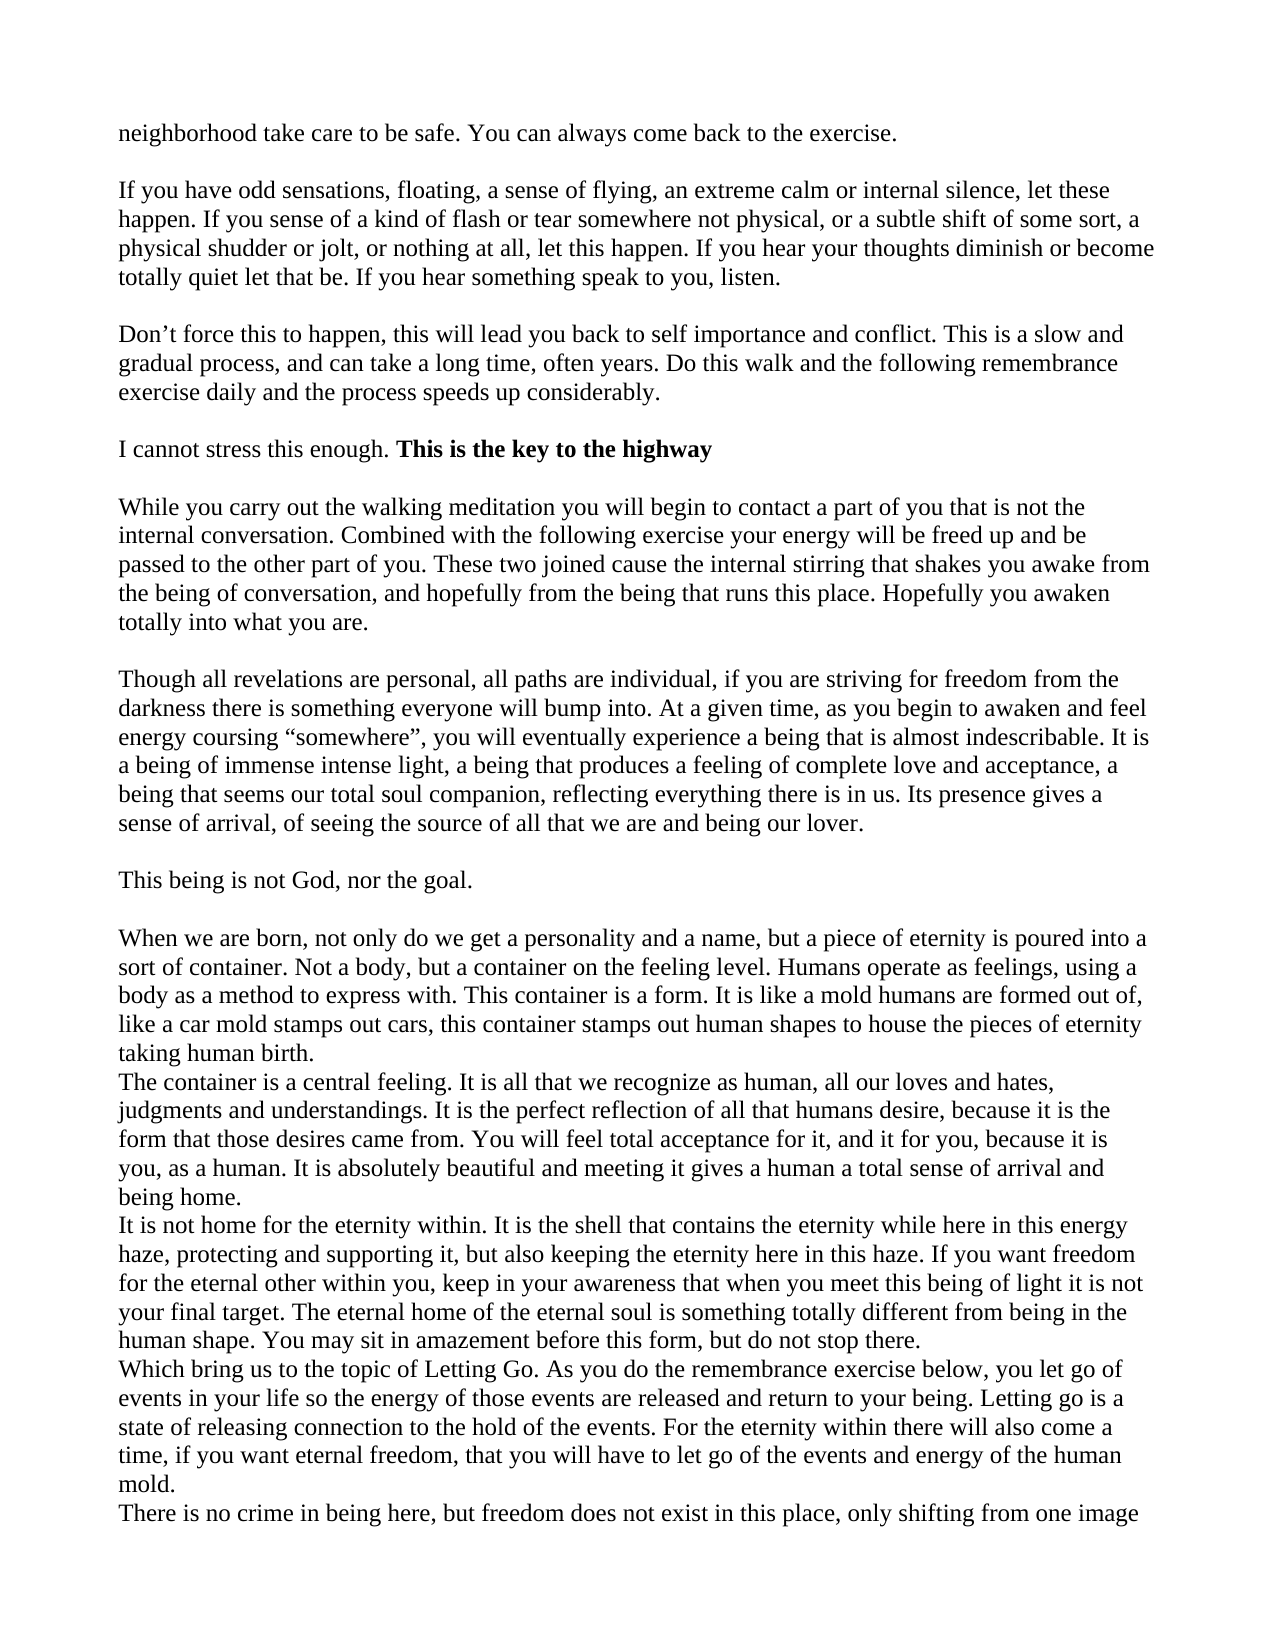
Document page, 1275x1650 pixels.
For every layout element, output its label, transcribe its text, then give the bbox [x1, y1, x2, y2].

text There is no crime in being here, but freedom does not exist in this place, only shifting from one image [118, 1498, 1157, 1527]
text Which bring us to the topic of Letting Go. As you do the remembrance exercise below, you let go of events in your life so the energy of those events are released and return to your being. Letting go is a state of releasing connection to the hold of the events. For the eternity within there will also come a time, if you want eternal freedom, that you will have to let go of the events and energy of the human mold. [118, 1354, 1157, 1498]
text I cannot stress this enough. This is the key to the highway [118, 434, 1157, 463]
text If you have odd sensations, floating, a sense of flying, an extreme calm or internal silence, let these happen. If you sense of a kind of flash or tear somewhere not physical, or a subtle shift of some sort, a physical shudder or jolt, or nothing at all, let this happen. If you hear your thoughts diminish or become totally quiet let that be. If you hear something speak to you, listen. [118, 176, 1157, 291]
text neighborhood take care to be safe. You can always come back to the exercise. [118, 118, 1157, 147]
text While you carry out the walking meditation you will begin to contact a part of you that is not the internal conversation. Combined with the following exercise your energy will be freed up and be passed to the other part of you. These two joined cause the internal stirring that shakes you awake from the being of conversation, and hopefully from the being that runs this place. Hopefully you awaken totally into what you are. [118, 492, 1157, 636]
text The container is a central feeling. It is all that we recognize as human, all our loves and hates, judgments and understandings. It is the perfect reflection of all that humans desire, because it is the form that those desires came from. You will feel total acceptance for it, and it for you, because it is you, as a human. It is absolutely beautiful and meeting it gives a human a total sense of arrival and being home. [118, 1067, 1157, 1211]
text When we are born, not only do we get a personality and a name, but a piece of eternity is poured into a sort of container. Not a body, but a container on the feeling level. Humans operate as feelings, using a body as a method to express with. This container is a form. It is like a mold humans are formed out of, like a car mold stamps out cars, this container stamps out human shapes to house the pieces of eternity taking human birth. [118, 923, 1157, 1067]
text Though all revelations are personal, all paths are individual, if you are striving for freedom from the darkness there is something everyone will bump into. At a given time, as you begin to awaken and feel energy coursing “somewhere”, you will eventually experience a being that is almost indescribable. It is a being of immense intense light, a being that produces a feeling of complete love and acceptance, a being that seems our total soul companion, reflecting everything there is in us. Its presence gives a sense of arrival, of seeing the source of all that we are and being our lover. [118, 664, 1157, 837]
text It is not home for the eternity within. It is the shell that contains the eternity while here in this energy haze, protecting and supporting it, but also keeping the eternity here in this haze. If you want freedom for the eternal other within you, keep in your awareness that when you meet this being of light it is not your final target. The eternal home of the eternal soul is something totally different from being in the human shape. You may sit in amazement before this form, but do not stop there. [118, 1211, 1157, 1354]
text This being is not God, nor the goal. [118, 866, 1157, 894]
text Don’t force this to happen, this will lead you back to self importance and conflict. This is a slow and gradual process, and can take a long time, often years. Do this walk and the following remembrance exercise daily and the process speeds up considerably. [118, 319, 1157, 406]
